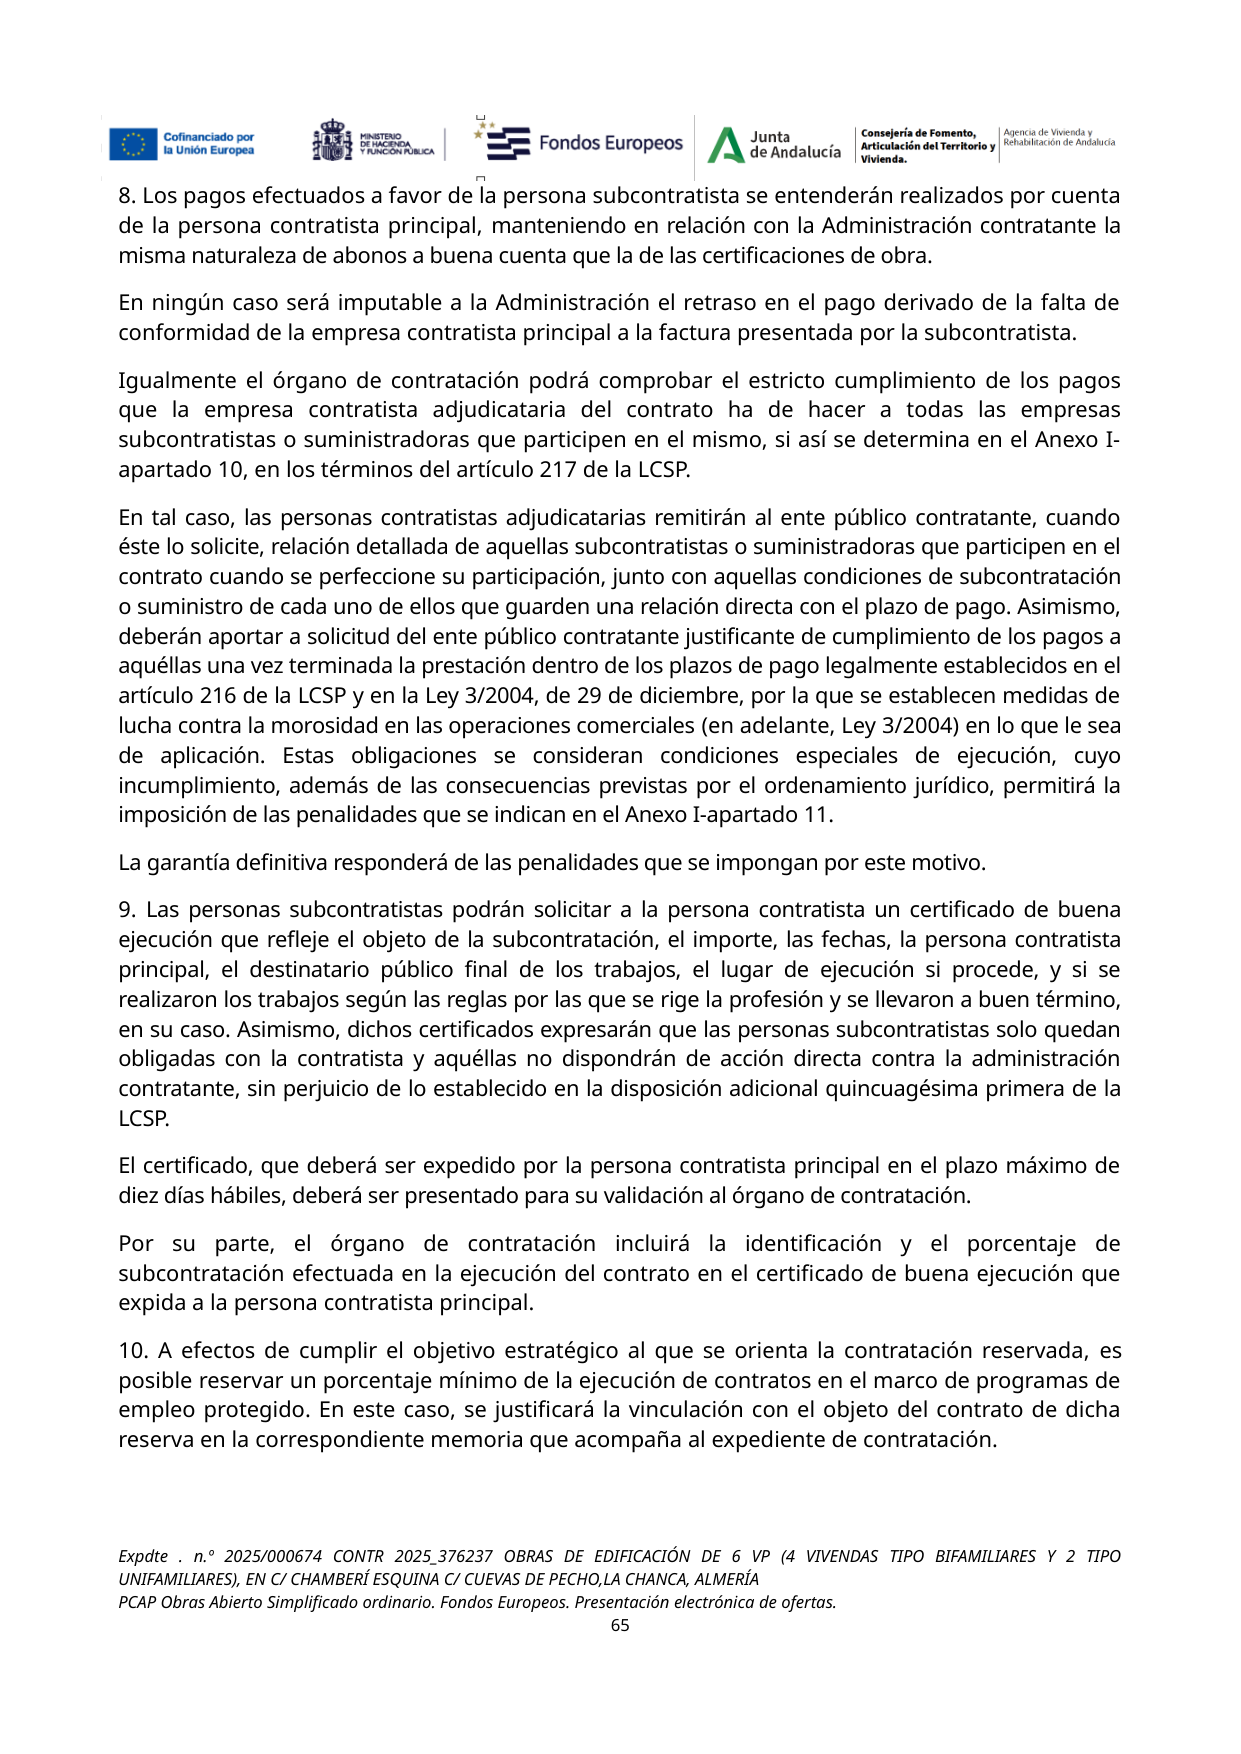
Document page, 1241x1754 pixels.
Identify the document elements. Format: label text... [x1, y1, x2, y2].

text 9. Las personas subcontratistas podrán solicitar a la persona contratista un certificado de buena ejecución que refleje el objeto de la subcontratación, el importe, las fechas, la persona contratista principal, el destinatario público final de los trabajos, el lugar de ejecución si procede, y si se realizaron los trabajos según las reglas por las que se rige la profesión y se llevaron a buen término, en su caso. Asimismo, dichos certificados expresarán que las personas subcontratistas solo quedan obligadas con la contratista y aquéllas no dispondrán de acción directa contra la administración contratante, sin perjuicio de lo establecido en la disposición adicional quincuagésima primera de la LCSP. [118, 894, 1122, 1133]
text En ningún caso será imputable a la Administración el retraso en el pago derivado de la falta de conformidad de la empresa contratista principal a la factura presentada por la subcontratista. [118, 287, 1122, 347]
text Por su parte, el órgano de contratación incluirá la identificación y el porcentaje de subcontratación efectuada en la ejecución del contrato en el certificado de buena ejecución que expida a la persona contratista principal. [118, 1228, 1122, 1317]
text El certificado, que deberá ser expedido por la persona contratista principal en el plazo máximo de diez días hábiles, deberá ser presentado para su validación al órgano de contratación. [118, 1150, 1122, 1210]
picture [101, 112, 1128, 181]
text 10. A efectos de cumplir el objetivo estratégico al que se orienta la contratación reservada, es posible reservar un porcentaje mínimo de la ejecución de contratos en el marco de programas de empleo protegido. En este caso, se justificará la vinculación con el objeto del contrato de dicha reserva en la correspondiente memoria que acompaña al expediente de contratación. [118, 1335, 1122, 1454]
text La garantía definitiva responderá de las penalidades que se impongan por este motivo. [118, 847, 1122, 877]
text 8. Los pagos efectuados a favor de la persona subcontratista se entenderán realizados por cuenta de la persona contratista principal, manteniendo en relación con la Administración contratante la misma naturaleza de abonos a buena cuenta que la de las certificaciones de obra. [118, 181, 1122, 269]
text Igualmente el órgano de contratación podrá comprobar el estricto cumplimiento de los pagos que la empresa contratista adjudicataria del contrato ha de hacer a todas las empresas subcontratistas o suministradoras que participen en el mismo, si así se determina en el Anexo I-apartado 10, en los términos del artículo 217 de la LCSP. [118, 364, 1122, 484]
text En tal caso, las personas contratistas adjudicatarias remitirán al ente público contratante, cuando éste lo solicite, relación detallada de aquellas subcontratistas o suministradoras que participen en el contrato cuando se perfeccione su participación, junto con aquellas condiciones de subcontratación o suministro de cada uno de ellos que guarden una relación directa con el plazo de pago. Asimismo, deberán aportar a solicitud del ente público contratante justificante de cumplimiento de los pagos a aquéllas una vez terminada la prestación dentro de los plazos de pago legalmente establecidos en el artículo 216 de la LCSP y en la Ley 3/2004, de 29 de diciembre, por la que se establecen medidas de lucha contra la morosidad en las operaciones comerciales (en adelante, Ley 3/2004) en lo que le sea de aplicación. Estas obligaciones se consideran condiciones especiales de ejecución, cuyo incumplimiento, además de las consecuencias previstas por el ordenamiento jurídico, permitirá la imposición de las penalidades que se indican en el Anexo I-apartado 11. [118, 501, 1122, 829]
